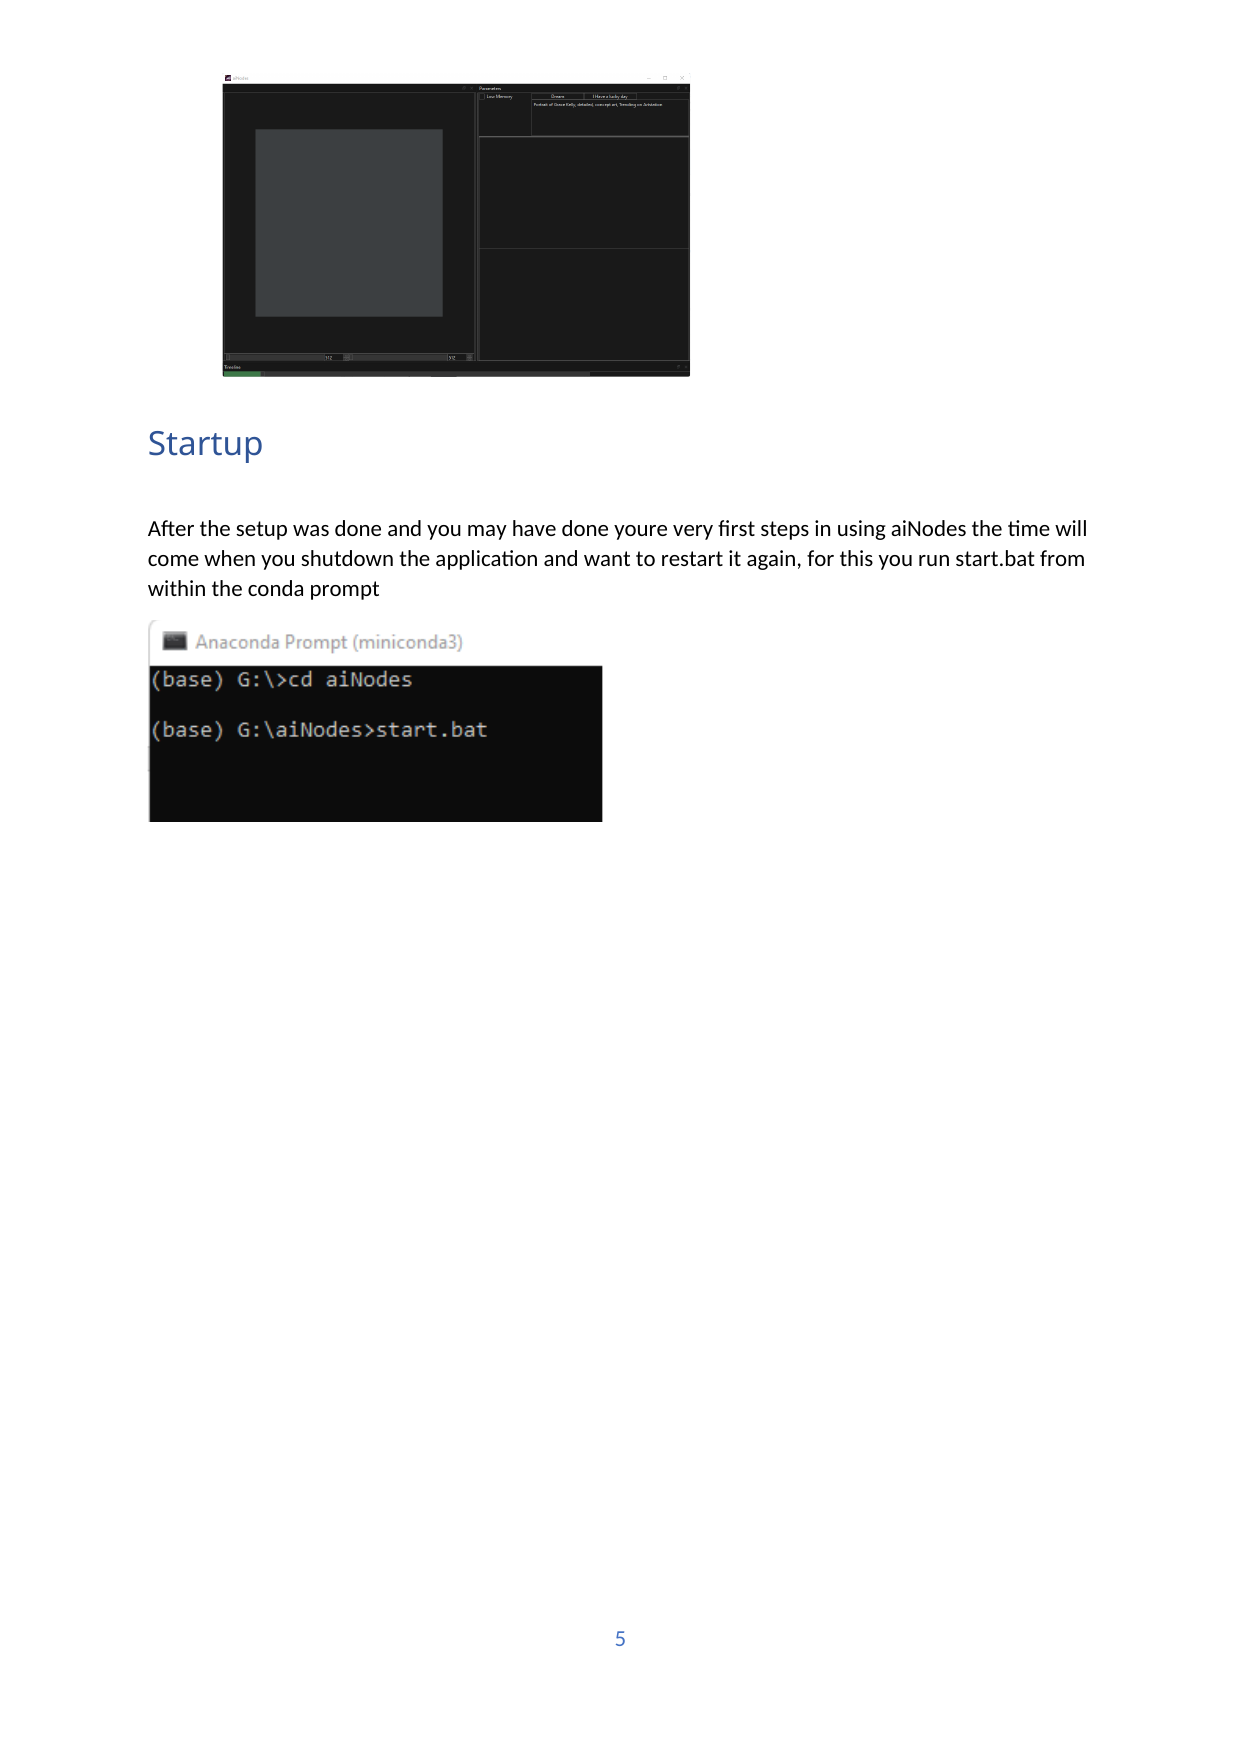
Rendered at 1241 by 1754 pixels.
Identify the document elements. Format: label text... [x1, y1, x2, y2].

text After the setup was done and you may have done youre very first steps in using aiNodes the time will come when you shutdown the application and want to restart it again, for this you run start.bat from within the conda prompt [148, 514, 1093, 602]
subtitle Startup [148, 420, 1093, 465]
